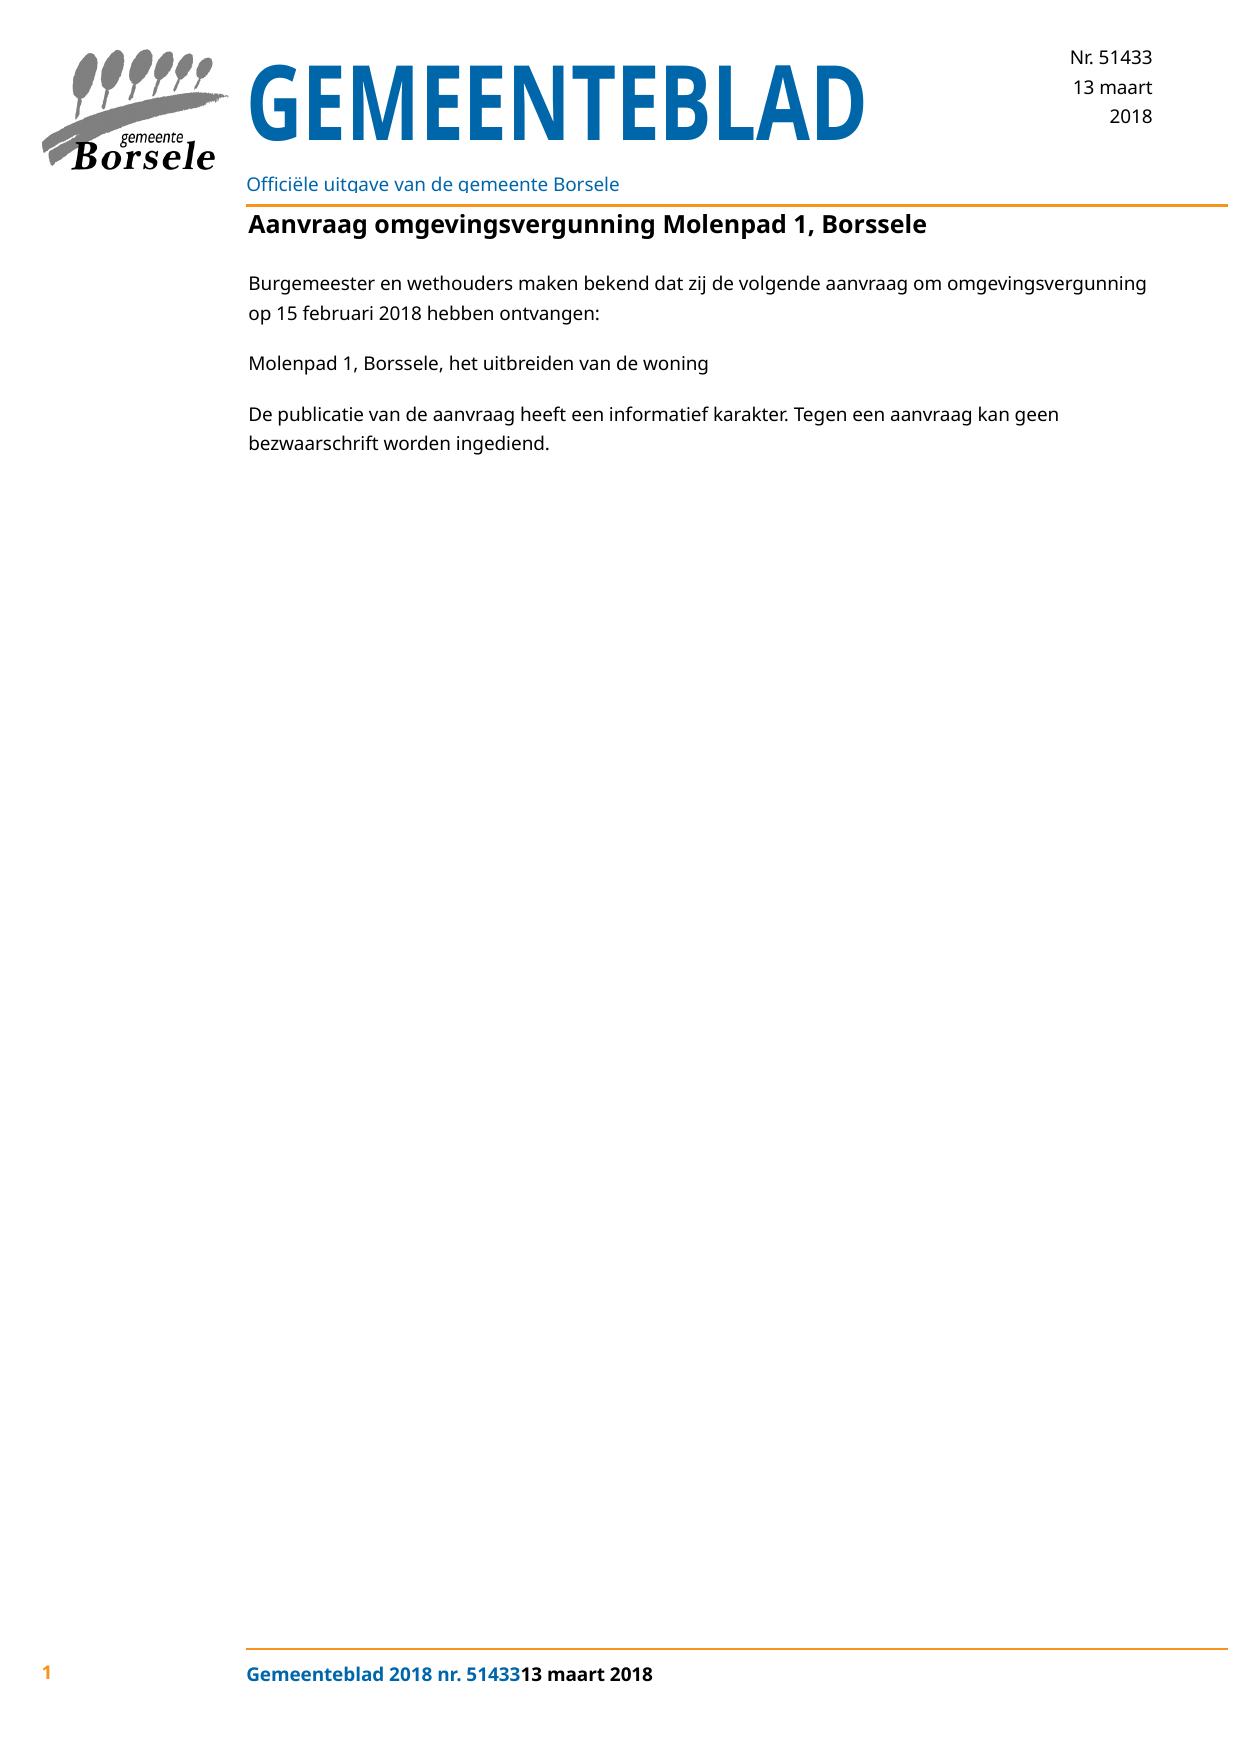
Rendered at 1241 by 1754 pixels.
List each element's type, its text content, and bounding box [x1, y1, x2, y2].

text De publicatie van de aanvraag heeft een informatief karakter. Tegen een aanvraag kan geen bezwaarschrift worden ingediend. [248, 401, 1152, 456]
text Burgemeester en wethouders maken bekend dat zij de volgende aanvraag om omgevingsvergunning op 15 februari 2018 hebben ontvangen: [248, 270, 1152, 326]
text Aanvraag omgevingsvergunning Molenpad 1, Borssele [248, 207, 1152, 241]
text Molenpad 1, Borssele, het uitbreiden van de woning [248, 350, 1152, 376]
picture [41, 47, 231, 172]
